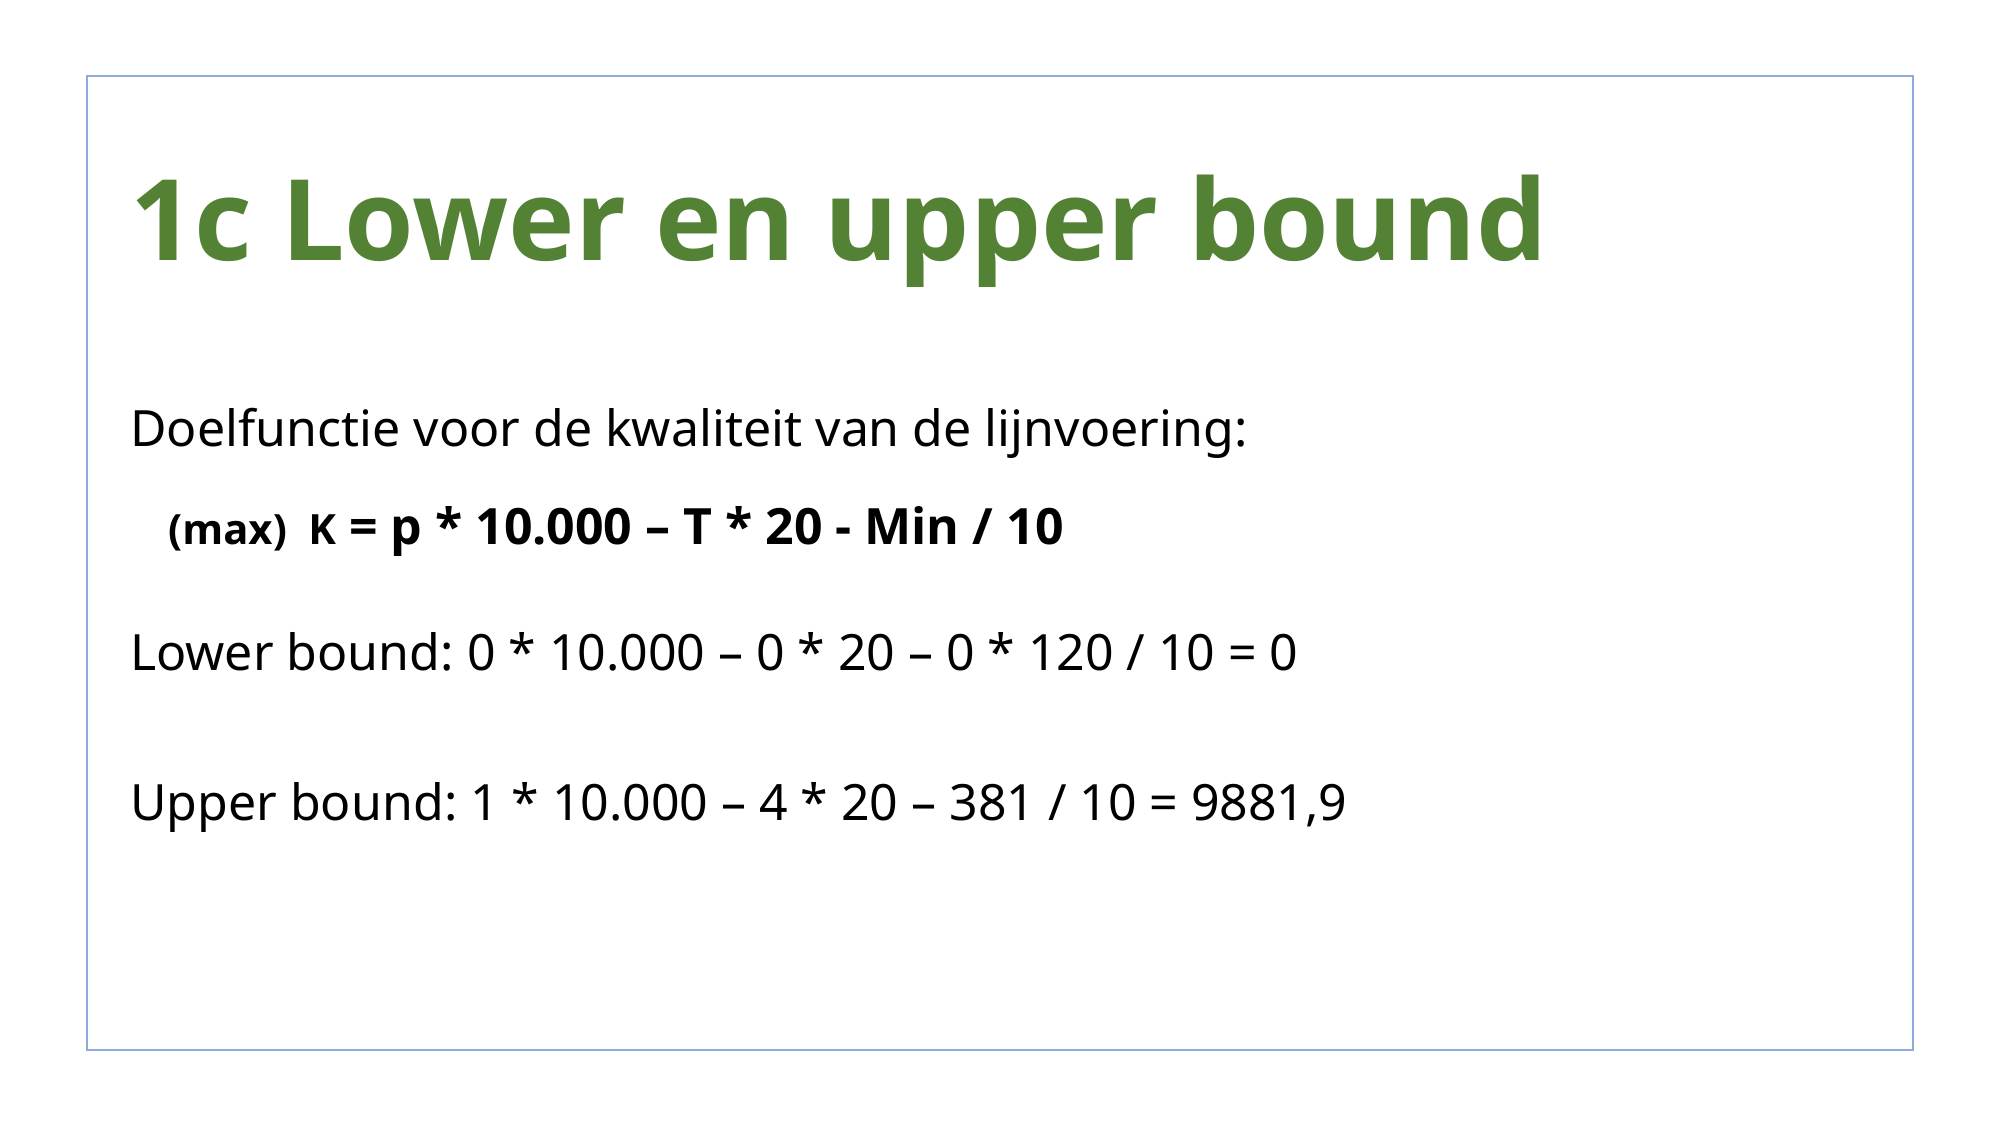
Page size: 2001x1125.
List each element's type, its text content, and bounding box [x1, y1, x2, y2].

list Doelfunctie voor de kwaliteit van de lijnvoering: Lower bound: 0 * 10.000 – 0 * 20 – 0 * 120 / 10 = 0 Upper bound: 1 * 10.000 – 4 * 20 – 381 / 10 = 9881,9 [115, 395, 1913, 1049]
text_box (max) K = p * 10.000 – T * 20 - Min / 10 [153, 486, 1442, 563]
title 1c Lower en upper bound [115, 115, 1841, 334]
text_box [87, 76, 1913, 1050]
